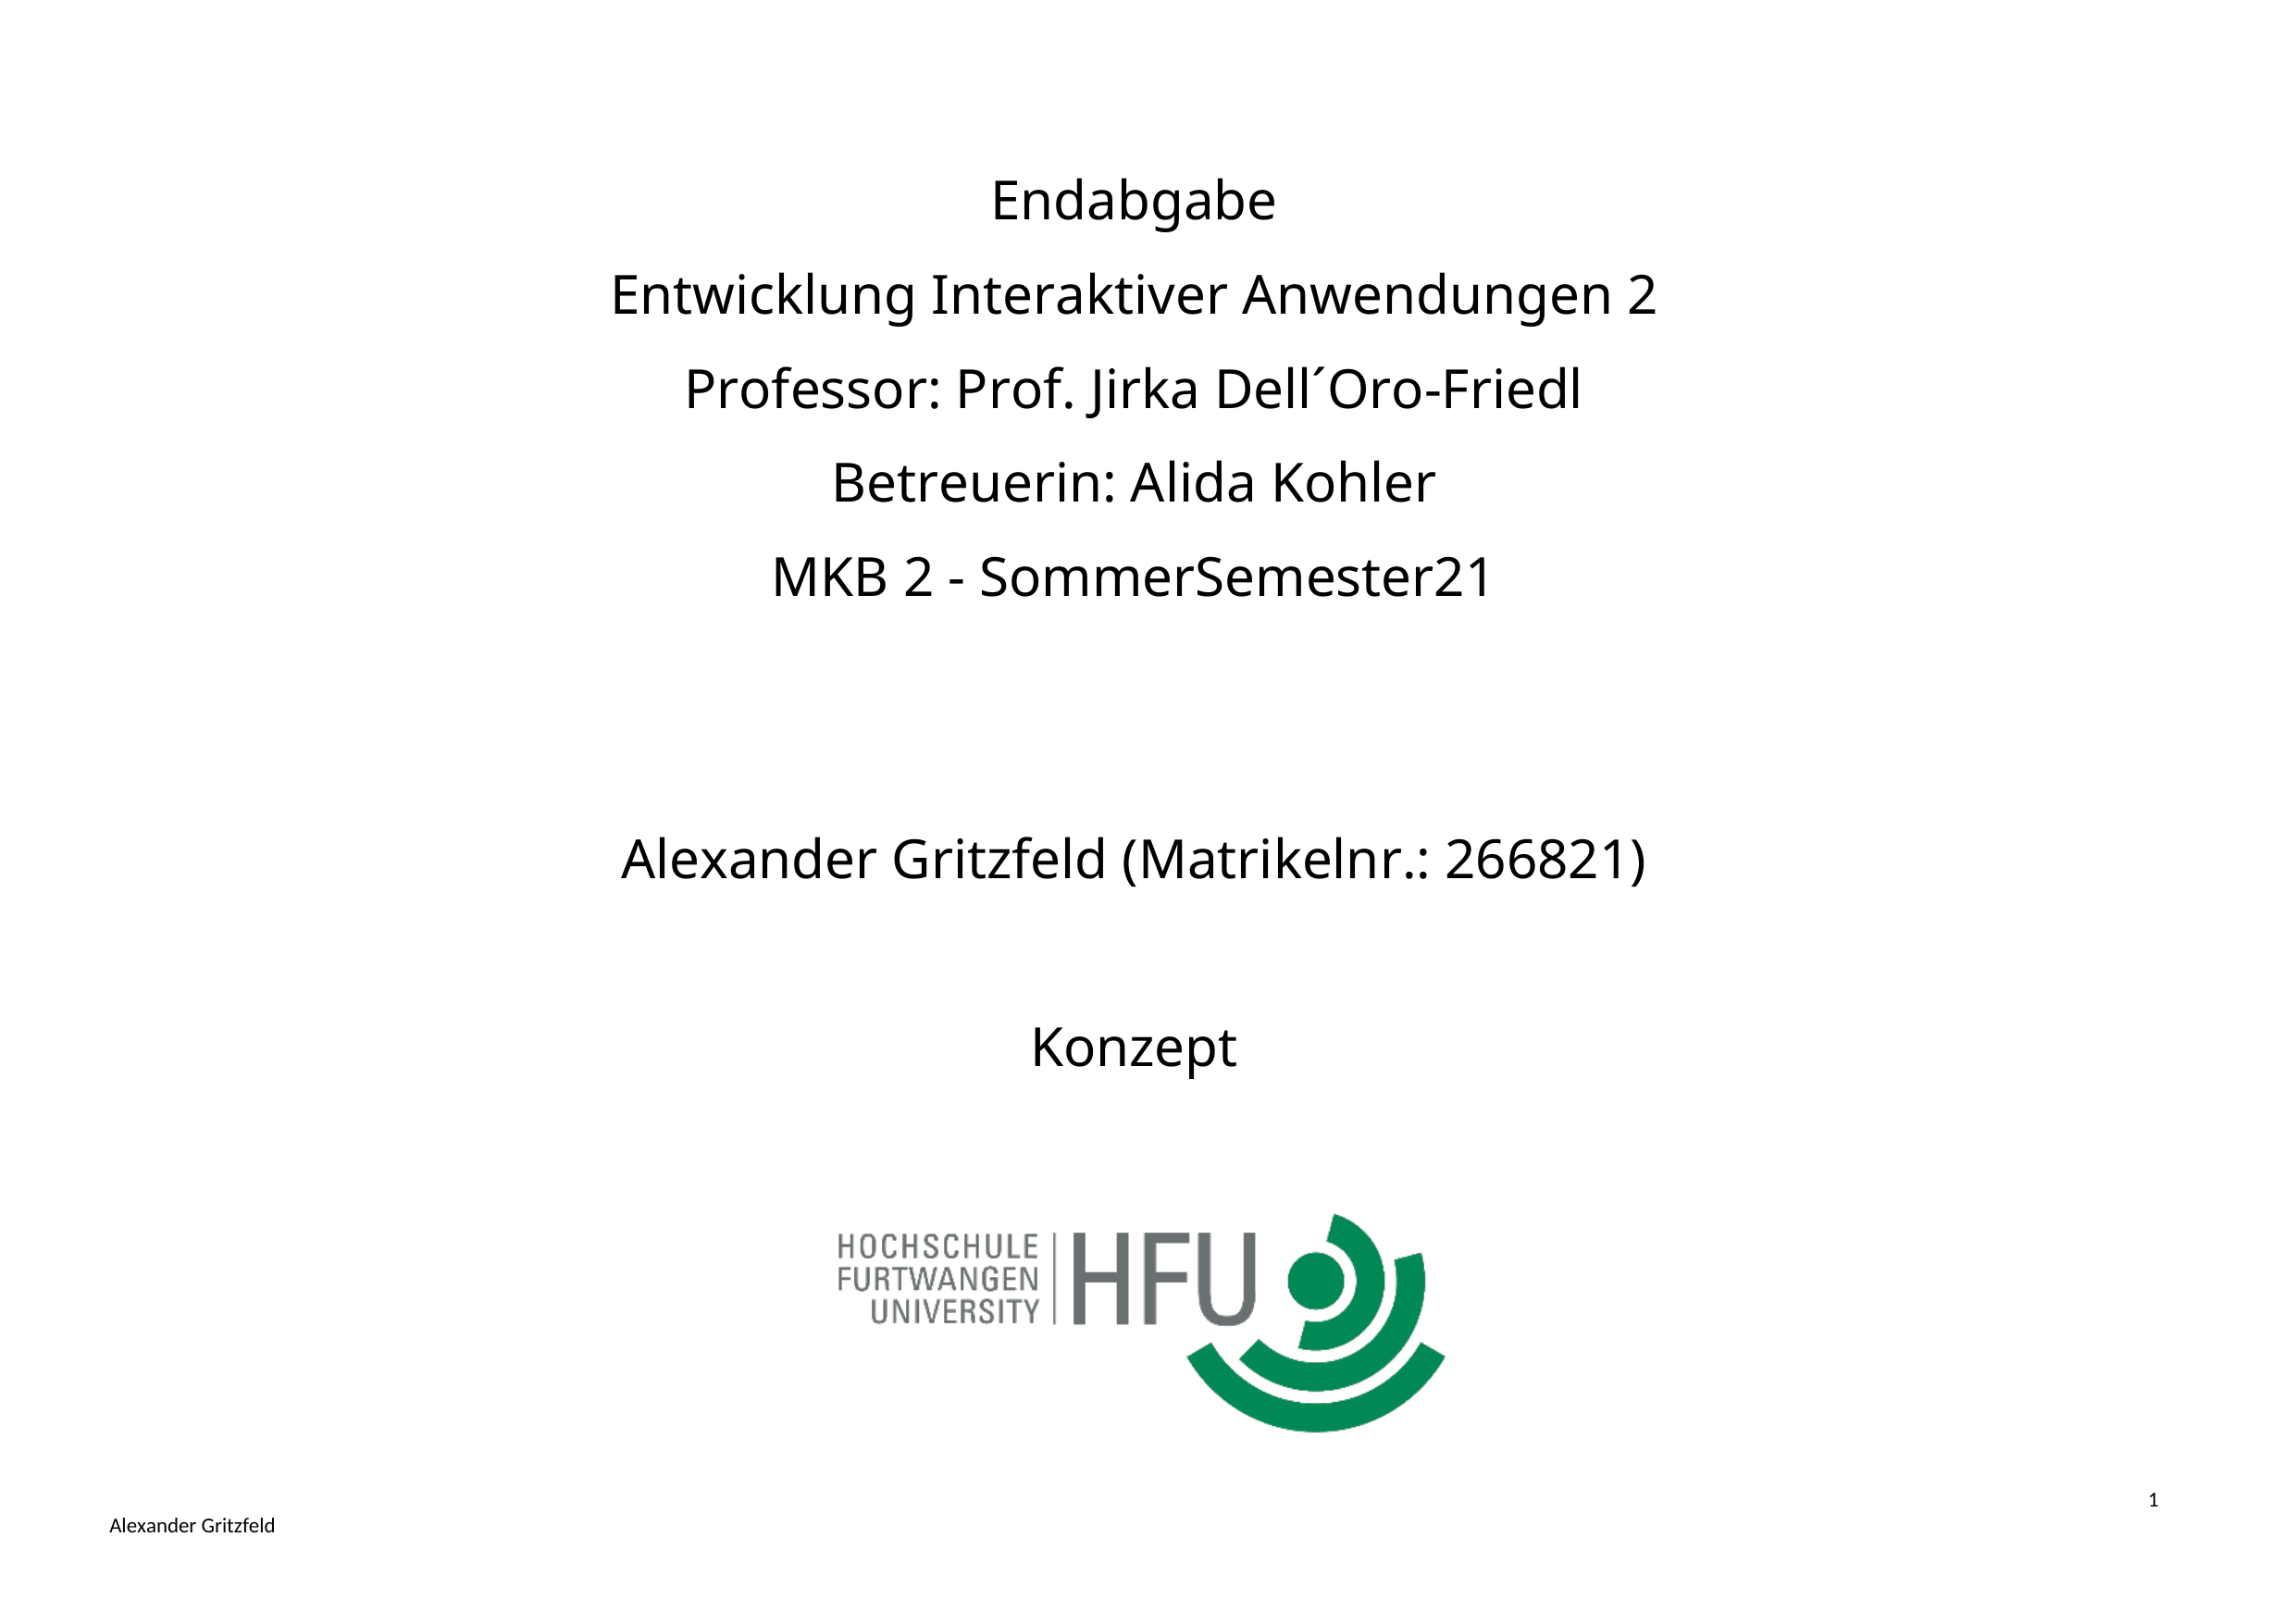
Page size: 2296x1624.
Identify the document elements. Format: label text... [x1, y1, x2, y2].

text Endabgabe [109, 163, 2158, 236]
text Konzept [109, 1010, 2158, 1083]
text MKB 2 - SommerSemester21 [109, 539, 2158, 613]
text Entwicklung Interaktiver Anwendungen 2 [109, 256, 2158, 330]
text Alexander Gritzfeld (Matrikelnr.: 266821) [109, 821, 2158, 895]
text Professor: Prof. Jirka Dell´Oro-Friedl [109, 351, 2158, 424]
text Betreuerin: Alida Kohler [109, 445, 2158, 518]
